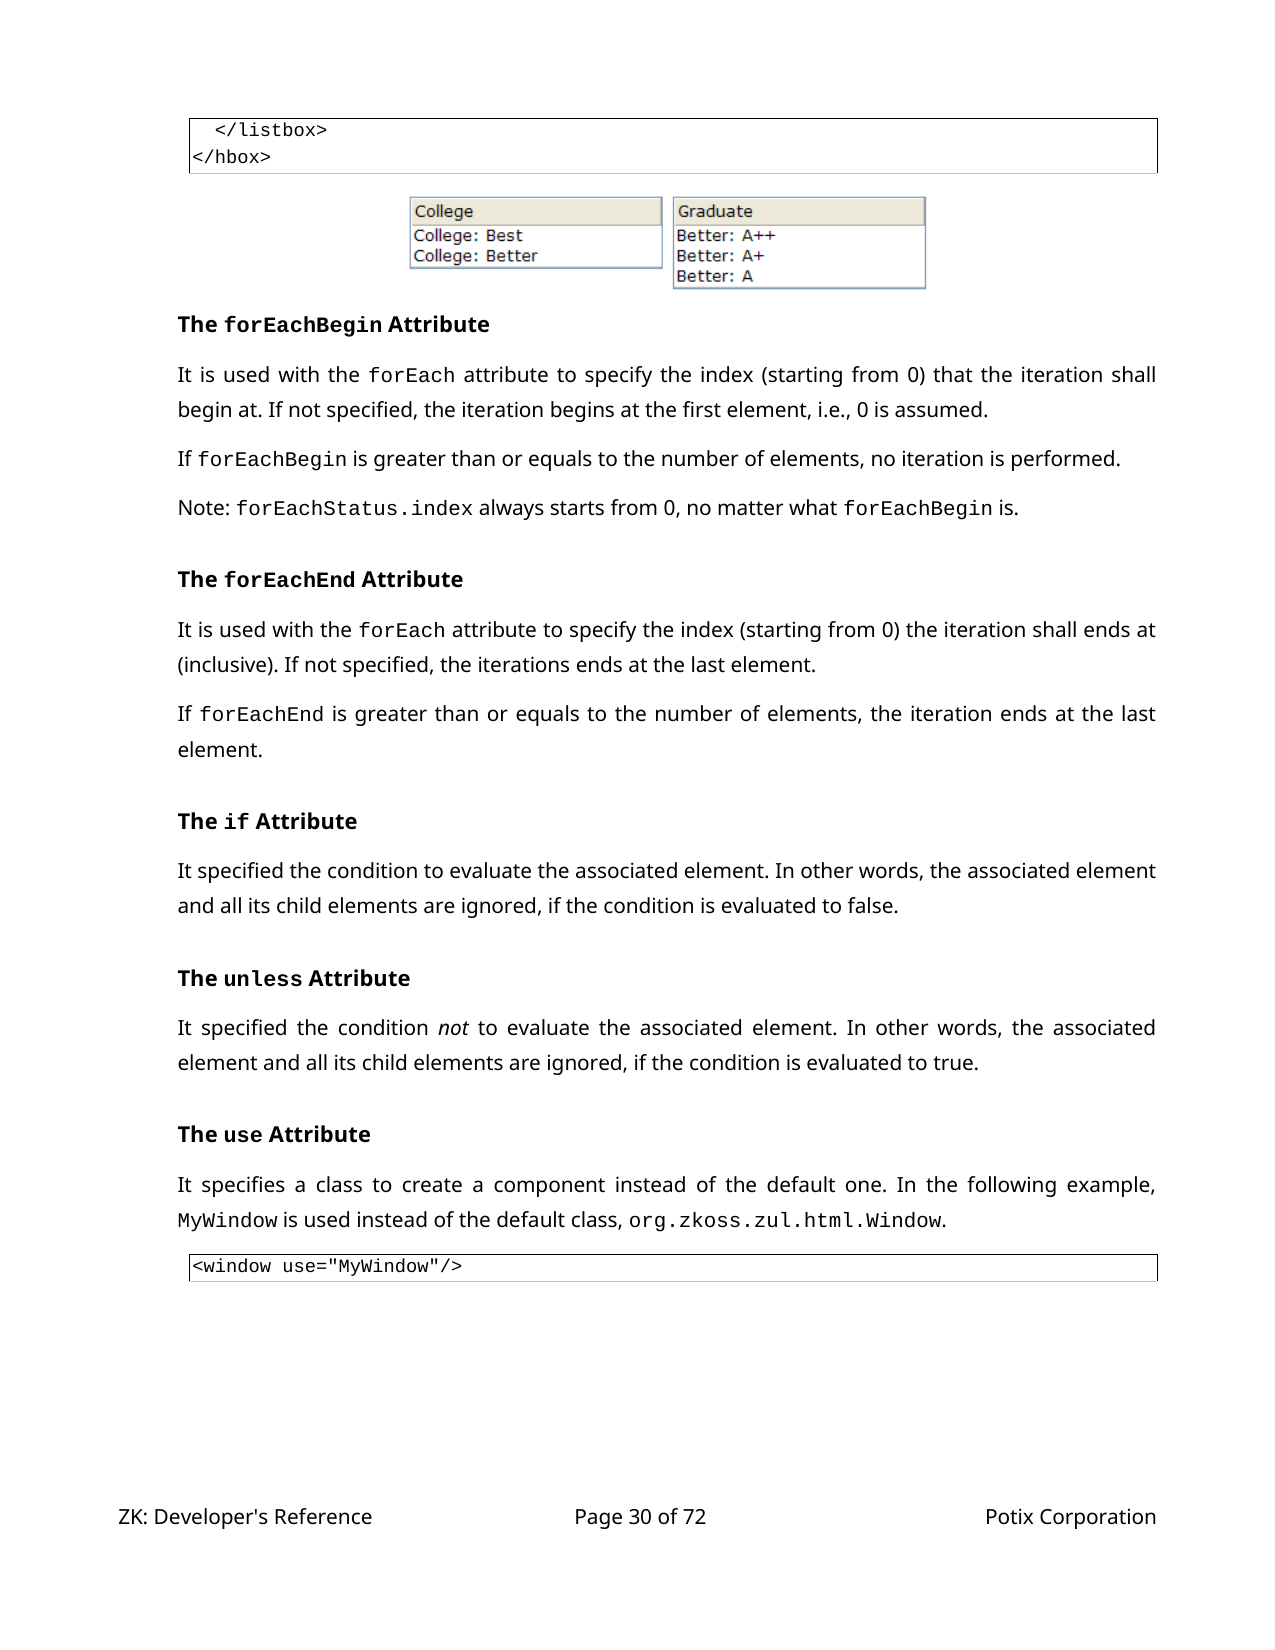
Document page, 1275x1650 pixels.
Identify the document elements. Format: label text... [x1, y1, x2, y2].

text If forEachBegin is greater than or equals to the number of elements, no iteration is performed. [177, 444, 1157, 473]
text It specified the condition not to evaluate the associated element. In other words, the associated element and all its child elements are ignored, if the condition is evaluated to true. [177, 1013, 1157, 1077]
text </listbox> [190, 119, 1157, 142]
text It specifies a class to create a component instead of the default one. In the following example, MyWindow is used instead of the default class, org.zkoss.zul.html.Window. [177, 1170, 1157, 1233]
text </hbox> [190, 145, 1157, 173]
subtitle The if Attribute [177, 806, 1157, 836]
text It specified the condition to evaluate the associated element. In other words, the associated element and all its child elements are ignored, if the condition is evaluated to false. [177, 856, 1157, 920]
subtitle The use Attribute [177, 1119, 1157, 1149]
text Note: forEachStatus.index always starts from 0, no matter what forEachBegin is. [177, 493, 1157, 522]
picture [407, 193, 930, 292]
text It is used with the forEach attribute to specify the index (starting from 0) the iteration shall ends at (inclusive). If not specified, the iterations ends at the last element. [177, 615, 1157, 679]
subtitle The unless Attribute [177, 962, 1157, 992]
subtitle The forEachBegin Attribute [177, 292, 1157, 339]
text <window use="MyWindow"/> [190, 1255, 1157, 1281]
text If forEachEnd is greater than or equals to the number of elements, the iteration ends at the last element. [177, 699, 1157, 763]
text It is used with the forEach attribute to specify the index (starting from 0) that the iteration shall begin at. If not specified, the iteration begins at the first element, i.e., 0 is assumed. [177, 360, 1157, 423]
subtitle The forEachEnd Attribute [177, 564, 1157, 594]
